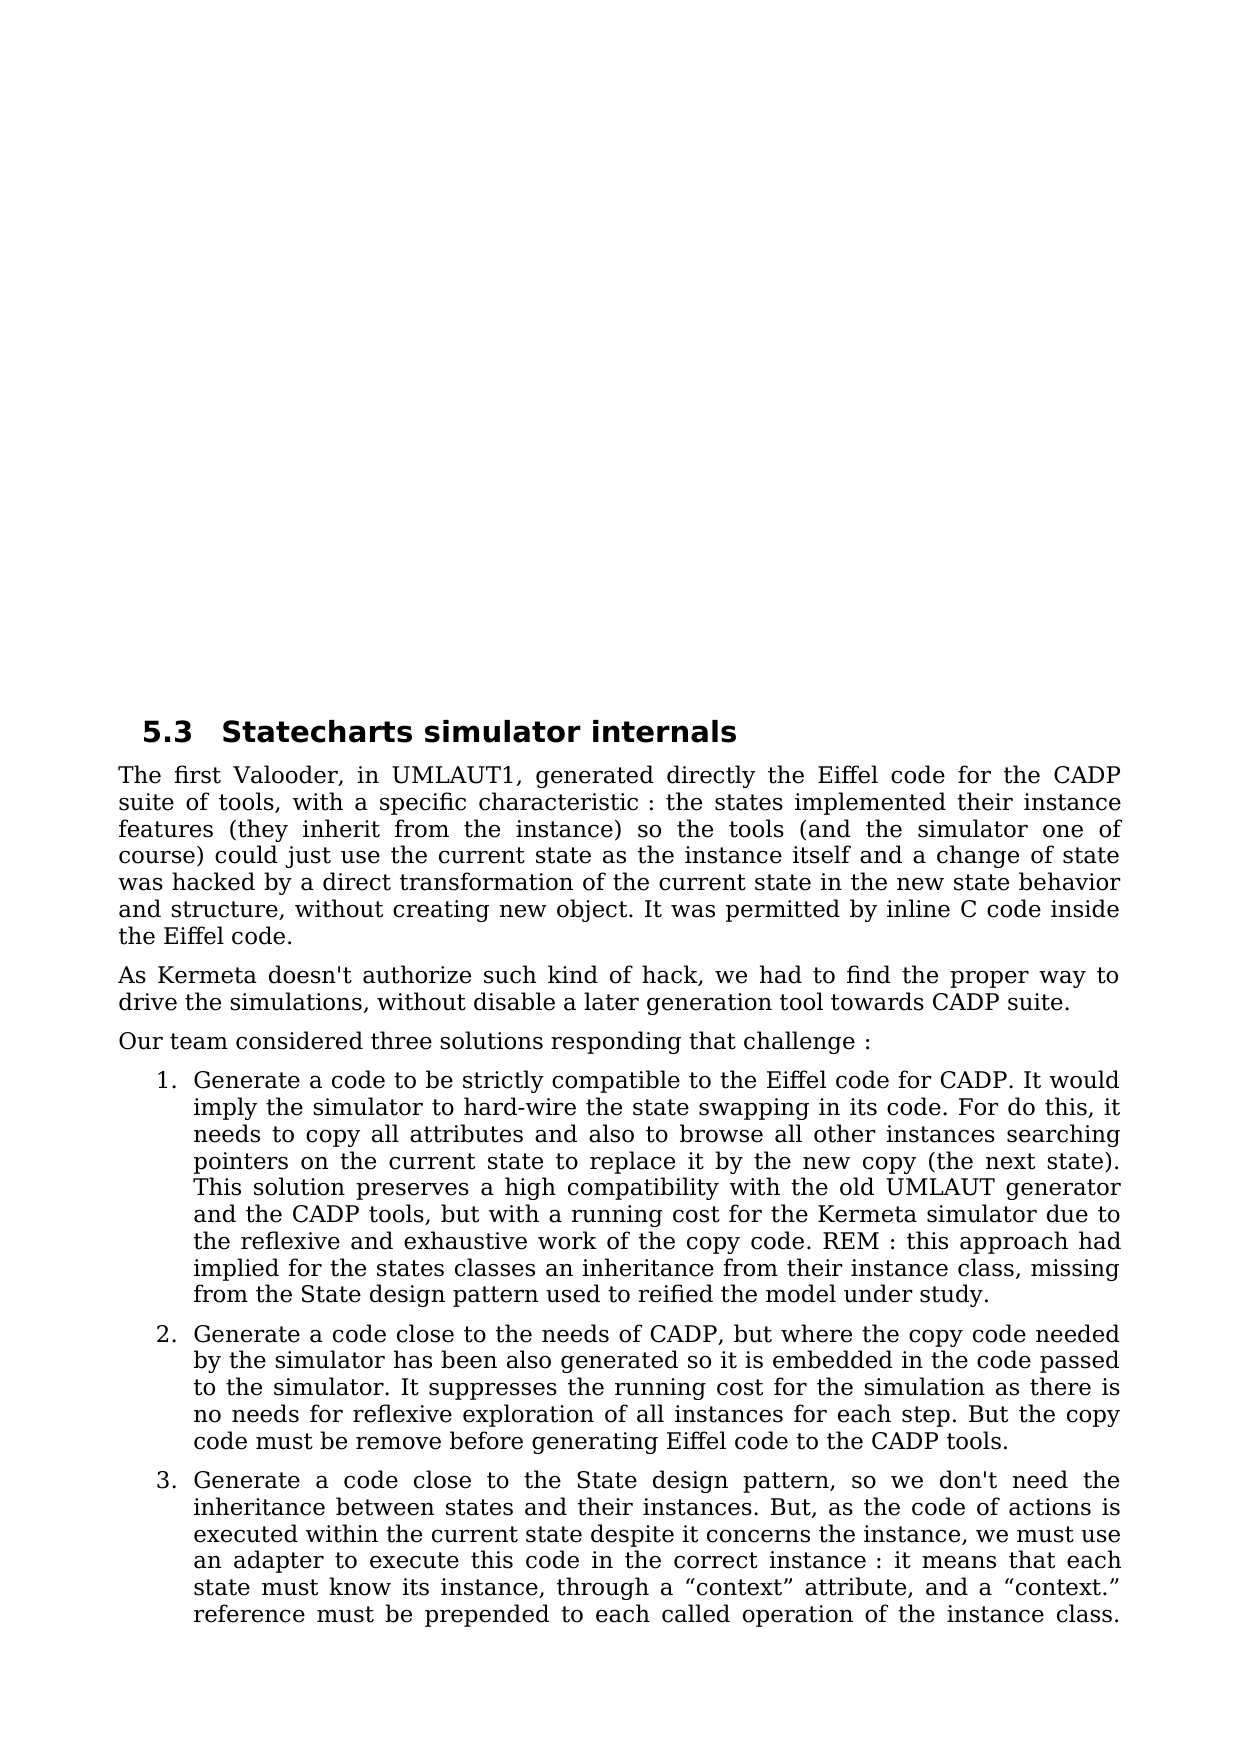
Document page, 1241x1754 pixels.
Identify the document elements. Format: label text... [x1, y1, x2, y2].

text The first Valooder, in UMLAUT1, generated directly the Eiffel code for the CADP suite of tools, with a specific characteristic : the states implemented their instance features (they inherit from the instance) so the tools (and the simulator one of course) could just use the current state as the instance itself and a change of state was hacked by a direct transformation of the current state in the new state behavior and structure, without creating new object. It was permitted by inline C code inside the Eiffel code. [118, 762, 1122, 950]
list Generate a code to be strictly compatible to the Eiffel code for CADP. It would imply the simulator to hard-wire the state swapping in its code. For do this, it needs to copy all attributes and also to browse all other instances searching pointers on the current state to replace it by the new copy (the next state). This solution preserves a high compatibility with the old UMLAUT generator and the CADP tools, but with a running cost for the Kermeta simulator due to the reflexive and exhaustive work of the copy code. REM : this approach had implied for the states classes an inheritance from their instance class, missing from the State design pattern used to reified the model under study. [156, 1067, 1122, 1308]
list Generate a code close to the needs of CADP, but where the copy code needed by the simulator has been also generated so it is embedded in the code passed to the simulator. It suppresses the running cost for the simulation as there is no needs for reflexive exploration of all instances for each step. But the copy code must be remove before generating Eiffel code to the CADP tools. [156, 1321, 1122, 1455]
subtitle Statecharts simulator internals [142, 716, 1122, 750]
text Our team considered three solutions responding that challenge : [118, 1028, 1122, 1055]
list Generate a code close to the State design pattern, so we don't need the inheritance between states and their instances. But, as the code of actions is executed within the current state despite it concerns the instance, we must use an adapter to execute this code in the correct instance : it means that each state must know its instance, through a “context” attribute, and a “context.” reference must be prepended to each called operation of the instance class. [156, 1467, 1122, 1628]
text As Kermeta doesn't authorize such kind of hack, we had to find the proper way to drive the simulations, without disable a later generation tool towards CADP suite. [118, 962, 1122, 1016]
